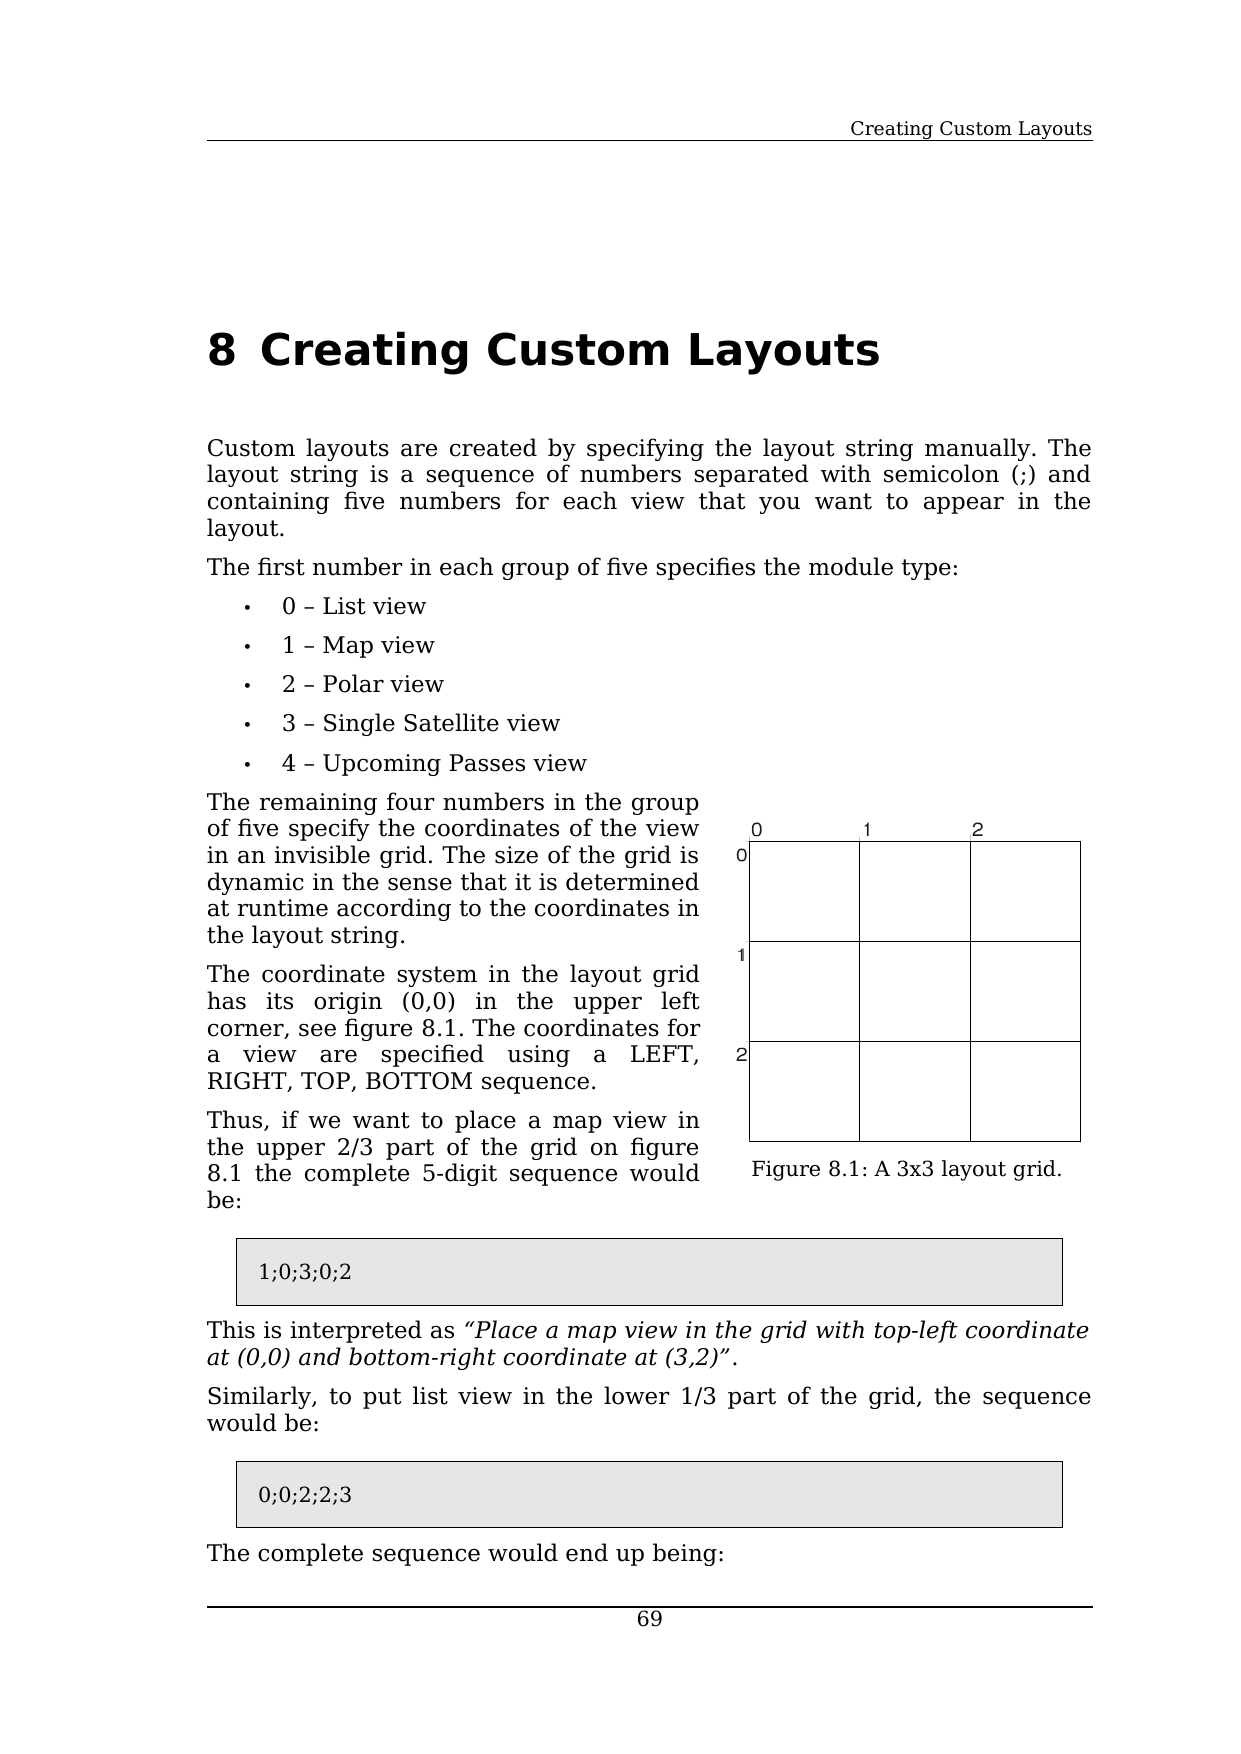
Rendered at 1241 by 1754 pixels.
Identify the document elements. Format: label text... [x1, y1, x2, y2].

text 1;0;3;0;2 [237, 1239, 1062, 1305]
list 1 – Map view [244, 632, 1093, 659]
text Figure 8.1: A 3x3 layout grid. [731, 1143, 1083, 1182]
text This is interpreted as “Place a map view in the grid with top-left coordinate at (0,0) and bottom-right coordinate at (3,2)”. [207, 1317, 1093, 1371]
text The remaining four numbers in the group of five specify the coordinates of the view in an invisible grid. The size of the grid is dynamic in the sense that it is determined at runtime according to the coordinates in the layout string. [207, 789, 1093, 949]
text The complete sequence would end up being: [207, 1540, 1093, 1567]
list 0 – List view [244, 593, 1093, 620]
text 0;0;2;2;3 [237, 1462, 1062, 1527]
list 4 – Upcoming Passes view [244, 750, 1093, 776]
text Custom layouts are created by specifying the layout string manually. The layout string is a sequence of numbers separated with semicolon (;) and containing five numbers for each view that you want to appear in the layout. [207, 435, 1093, 541]
text Similarly, to put list view in the lower 1/3 part of the grid, the sequence would be: [207, 1383, 1093, 1437]
text The coordinate system in the layout grid has its origin (0,0) in the upper left corner, see figure 8.1. The coordinates for a view are specified using a LEFT, RIGHT, TOP, BOTTOM sequence. [207, 961, 730, 1095]
subtitle Creating Custom Layouts [207, 325, 1093, 376]
list 2 – Polar view [244, 671, 1093, 698]
picture [730, 817, 1084, 1143]
list 3 – Single Satellite view [244, 711, 1093, 737]
text The first number in each group of five specifies the module type: [207, 554, 1093, 581]
text Thus, if we want to place a map view in the upper 2/3 part of the grid on figure 8.1 the complete 5-digit sequence would be: [207, 1107, 1093, 1214]
